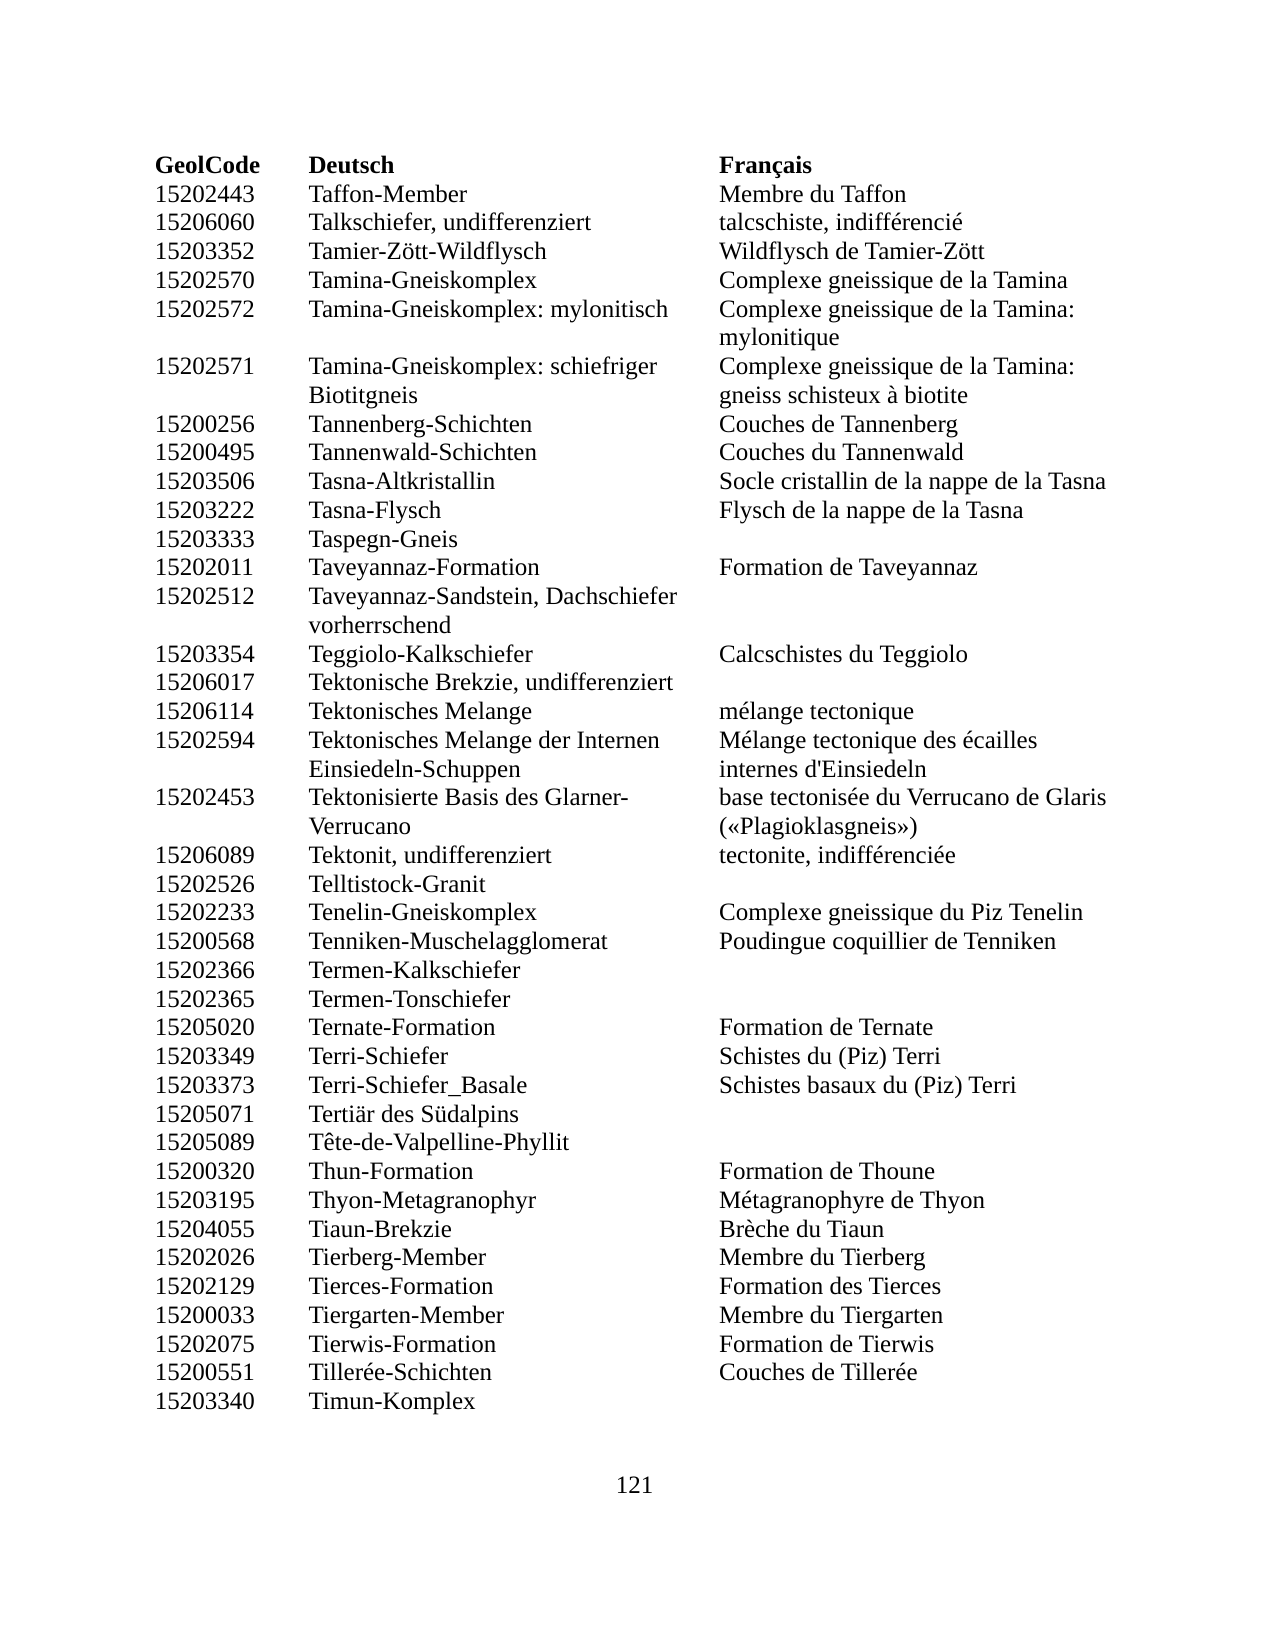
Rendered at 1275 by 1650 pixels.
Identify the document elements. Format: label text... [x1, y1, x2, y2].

table_cell base tectonisée du Verrucano de Glaris («Plagioklasgneis») [714, 783, 1125, 840]
table_cell 15200551 [150, 1358, 304, 1386]
table_cell Couches du Tannenwald [714, 438, 1125, 466]
table_cell Formation des Tierces [714, 1271, 1125, 1300]
table_cell Tierwis-Formation [304, 1329, 714, 1357]
table_cell 15203195 [150, 1185, 304, 1214]
table_cell [714, 668, 1125, 696]
table_cell Timun-Komplex [304, 1386, 714, 1415]
table_header GeolCode [150, 150, 304, 179]
table_cell Tannenberg-Schichten [304, 409, 714, 437]
table_cell 15203373 [150, 1070, 304, 1099]
table_cell Tektonisches Melange der Internen Einsiedeln-Schuppen [304, 725, 714, 782]
table_cell [714, 1386, 1125, 1415]
table_cell [714, 955, 1125, 984]
table_cell 15202026 [150, 1243, 304, 1271]
table_cell Formation de Tierwis [714, 1329, 1125, 1357]
table_cell 15206060 [150, 208, 304, 236]
table_cell Taveyannaz-Sandstein, Dachschiefer vorherrschend [304, 581, 714, 639]
table_cell 15202011 [150, 553, 304, 581]
table_cell 15200495 [150, 438, 304, 466]
table_cell 15203354 [150, 639, 304, 667]
table_cell Flysch de la nappe de la Tasna [714, 495, 1125, 524]
table_cell Taspegn-Gneis [304, 524, 714, 552]
table_cell [714, 869, 1125, 897]
table_cell 15204055 [150, 1214, 304, 1242]
table_cell Telltistock-Granit [304, 869, 714, 897]
table_cell Formation de Thoune [714, 1156, 1125, 1185]
table_cell 15202365 [150, 984, 304, 1012]
table_cell Tamina-Gneiskomplex: schiefriger Biotitgneis [304, 351, 714, 409]
table_cell Complexe gneissique de la Tamina [714, 265, 1125, 294]
table_cell 15202129 [150, 1271, 304, 1300]
table_cell Poudingue coquillier de Tenniken [714, 926, 1125, 955]
table_cell 15206017 [150, 668, 304, 696]
table_cell 15203352 [150, 236, 304, 265]
table_cell Formation de Ternate [714, 1013, 1125, 1041]
table_cell Tamier-Zött-Wildflysch [304, 236, 714, 265]
table_cell 15203333 [150, 524, 304, 552]
table_cell Socle cristallin de la nappe de la Tasna [714, 466, 1125, 495]
table_cell 15202571 [150, 351, 304, 409]
table_cell Membre du Tiergarten [714, 1300, 1125, 1329]
table_cell mélange tectonique [714, 696, 1125, 725]
table_cell Thyon-Metagranophyr [304, 1185, 714, 1214]
table_cell Wildflysch de Tamier-Zött [714, 236, 1125, 265]
table_cell 15205089 [150, 1128, 304, 1156]
table_cell [714, 984, 1125, 1012]
table_cell Couches de Tillerée [714, 1358, 1125, 1386]
table_cell Tête-de-Valpelline-Phyllit [304, 1128, 714, 1156]
table_cell 15202453 [150, 783, 304, 840]
table_cell 15203222 [150, 495, 304, 524]
table_cell Taveyannaz-Formation [304, 553, 714, 581]
table_cell 15202075 [150, 1329, 304, 1357]
table_cell 15200568 [150, 926, 304, 955]
table_cell Taffon-Member [304, 179, 714, 207]
table_cell 15202572 [150, 294, 304, 351]
table_cell 15205071 [150, 1099, 304, 1127]
table_cell Tektonisches Melange [304, 696, 714, 725]
table_cell Schistes du (Piz) Terri [714, 1041, 1125, 1070]
table_cell Membre du Taffon [714, 179, 1125, 207]
table_cell 15202443 [150, 179, 304, 207]
table_header Deutsch [304, 150, 714, 179]
table_cell 15202526 [150, 869, 304, 897]
table_cell Tannenwald-Schichten [304, 438, 714, 466]
table_cell Tamina-Gneiskomplex: mylonitisch [304, 294, 714, 351]
table_cell Tierces-Formation [304, 1271, 714, 1300]
table_cell 15200033 [150, 1300, 304, 1329]
table_cell Tiergarten-Member [304, 1300, 714, 1329]
table_cell 15202233 [150, 898, 304, 926]
table_cell 15200320 [150, 1156, 304, 1185]
table_cell [714, 1128, 1125, 1156]
table_cell Mélange tectonique des écailles internes d'Einsiedeln [714, 725, 1125, 782]
table_cell Tektonisierte Basis des Glarner-Verrucano [304, 783, 714, 840]
table_cell Tierberg-Member [304, 1243, 714, 1271]
table_cell Complexe gneissique du Piz Tenelin [714, 898, 1125, 926]
table_cell Termen-Tonschiefer [304, 984, 714, 1012]
table_cell Brèche du Tiaun [714, 1214, 1125, 1242]
table_cell tectonite, indifférenciée [714, 840, 1125, 869]
table_cell 15202570 [150, 265, 304, 294]
table_cell Talkschiefer, undifferenziert [304, 208, 714, 236]
table_cell Tenniken-Muschelagglomerat [304, 926, 714, 955]
table_cell 15202512 [150, 581, 304, 639]
table_cell Tillerée-Schichten [304, 1358, 714, 1386]
table_cell talcschiste, indifférencié [714, 208, 1125, 236]
table_cell Teggiolo-Kalkschiefer [304, 639, 714, 667]
table_cell Tasna-Flysch [304, 495, 714, 524]
table_cell Complexe gneissique de la Tamina: mylonitique [714, 294, 1125, 351]
table_cell 15202594 [150, 725, 304, 782]
table_cell 15203340 [150, 1386, 304, 1415]
table_cell Complexe gneissique de la Tamina: gneiss schisteux à biotite [714, 351, 1125, 409]
table_cell 15200256 [150, 409, 304, 437]
table_cell Calcschistes du Teggiolo [714, 639, 1125, 667]
table_cell Membre du Tierberg [714, 1243, 1125, 1271]
table_cell Termen-Kalkschiefer [304, 955, 714, 984]
table_cell Tamina-Gneiskomplex [304, 265, 714, 294]
table_cell Tasna-Altkristallin [304, 466, 714, 495]
table_cell Tertiär des Südalpins [304, 1099, 714, 1127]
table_cell Schistes basaux du (Piz) Terri [714, 1070, 1125, 1099]
table_cell 15203506 [150, 466, 304, 495]
table_cell Tiaun-Brekzie [304, 1214, 714, 1242]
table_cell 15205020 [150, 1013, 304, 1041]
table_cell Tektonit, undifferenziert [304, 840, 714, 869]
table_cell 15203349 [150, 1041, 304, 1070]
table_cell Thun-Formation [304, 1156, 714, 1185]
table_cell Métagranophyre de Thyon [714, 1185, 1125, 1214]
table_cell Couches de Tannenberg [714, 409, 1125, 437]
table_header Français [714, 150, 1125, 179]
table_cell [714, 581, 1125, 639]
table_cell [714, 1099, 1125, 1127]
table_cell Tenelin-Gneiskomplex [304, 898, 714, 926]
table_cell [714, 524, 1125, 552]
table_cell Formation de Taveyannaz [714, 553, 1125, 581]
table_cell 15202366 [150, 955, 304, 984]
table_cell Terri-Schiefer [304, 1041, 714, 1070]
table_cell 15206089 [150, 840, 304, 869]
table_cell Tektonische Brekzie, undifferenziert [304, 668, 714, 696]
table_cell 15206114 [150, 696, 304, 725]
table_cell Terri-Schiefer_Basale [304, 1070, 714, 1099]
table_cell Ternate-Formation [304, 1013, 714, 1041]
